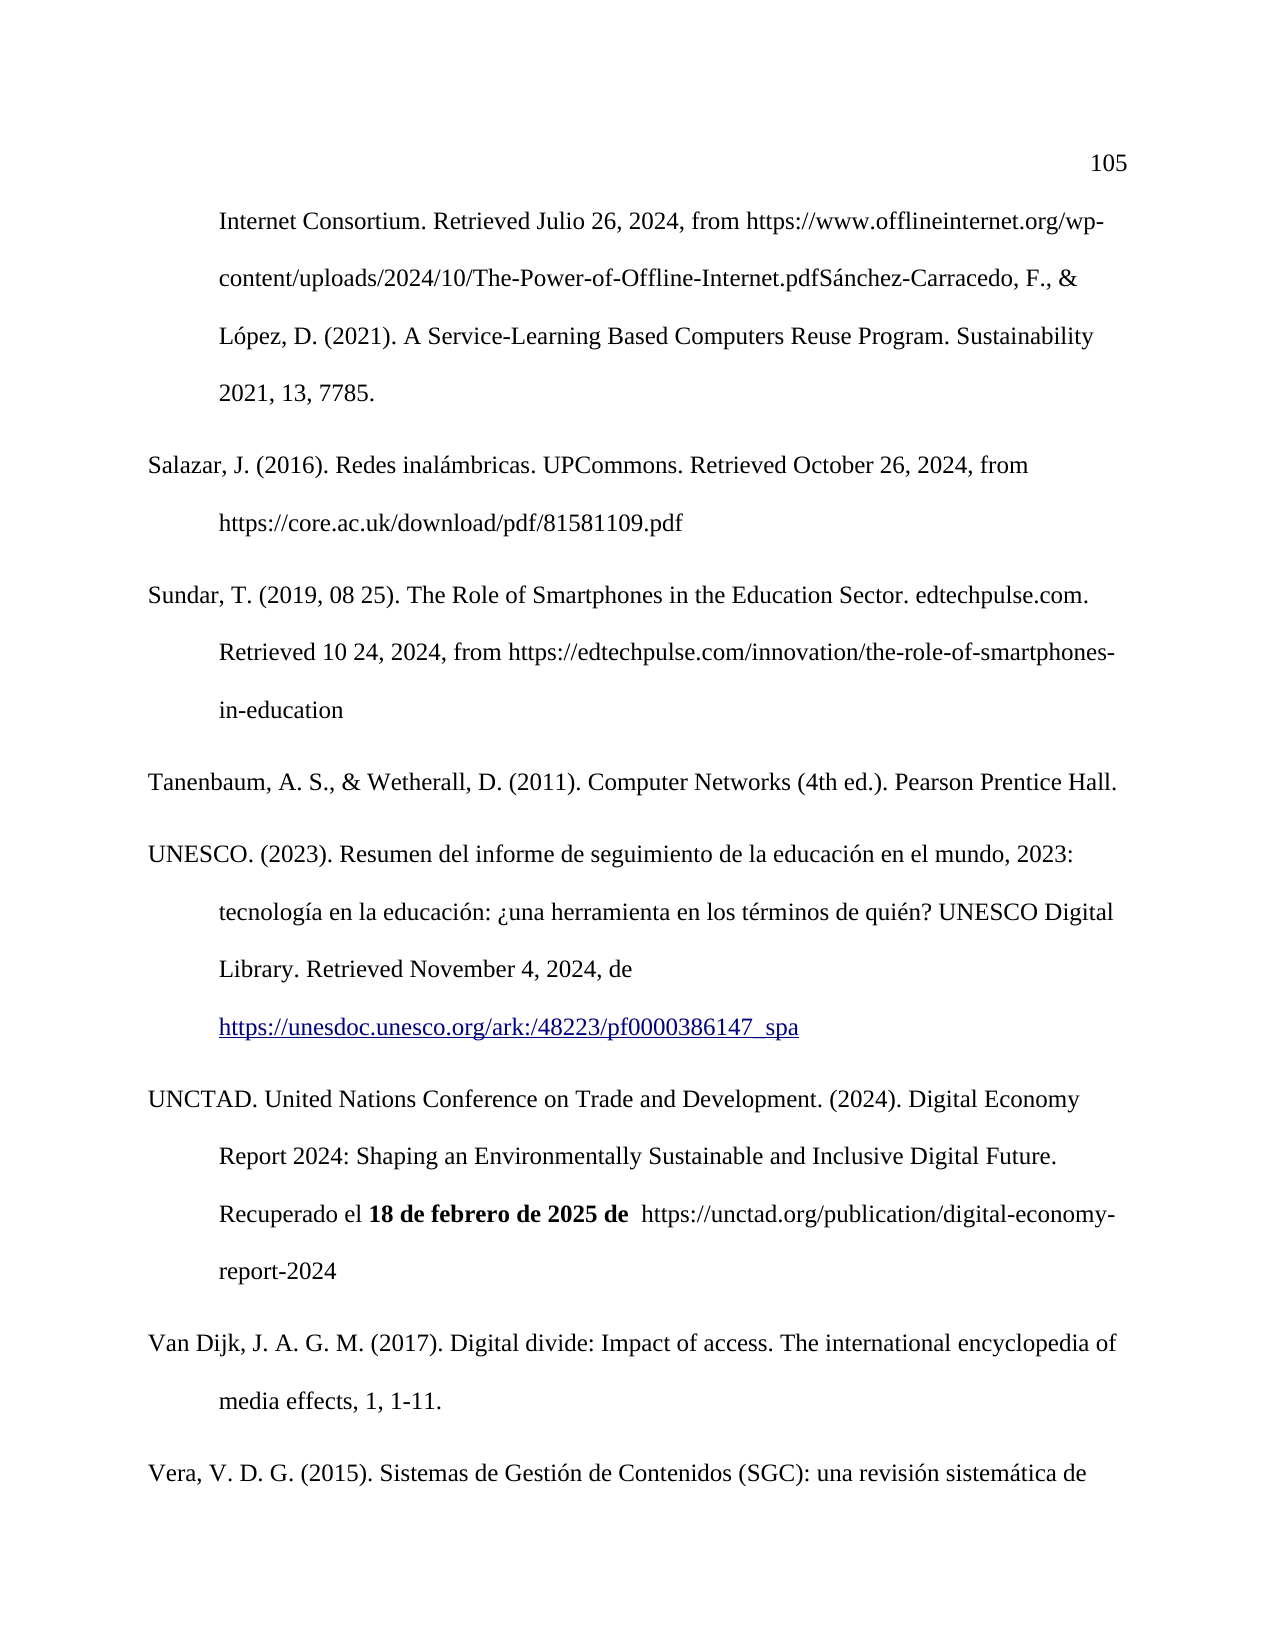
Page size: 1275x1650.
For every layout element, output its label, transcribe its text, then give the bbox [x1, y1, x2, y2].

text Van Dijk, J. A. G. M. (2017). Digital divide: Impact of access. The international encyclopedia of media effects, 1, 1-11. [148, 1328, 1127, 1414]
text UNESCO. (2023). Resumen del informe de seguimiento de la educación en el mundo, 2023: tecnología en la educación: ¿una herramienta en los términos de quién? UNESCO Digital Library. Retrieved November 4, 2024, de https://unesdoc.unesco.org/ark:/48223/pf0000386147_spa [148, 839, 1127, 1040]
text UNCTAD. United Nations Conference on Trade and Development. (2024). Digital Economy Report 2024: Shaping an Environmentally Sustainable and Inclusive Digital Future. Recuperado el 18 de febrero de 2025 de https://unctad.org/publication/digital-economy-report-2024 [148, 1084, 1127, 1285]
text Internet Consortium. Retrieved Julio 26, 2024, from https://www.offlineinternet.org/wp-content/uploads/2024/10/The-Power-of-Offline-Internet.pdfSánchez-Carracedo, F., & López, D. (2021). A Service-Learning Based Computers Reuse Program. Sustainability 2021, 13, 7785. [148, 206, 1127, 407]
text Sundar, T. (2019, 08 25). The Role of Smartphones in the Education Sector. edtechpulse.com. Retrieved 10 24, 2024, from https://edtechpulse.com/innovation/the-role-of-smartphones-in-education [148, 580, 1127, 724]
text Vera, V. D. G. (2015). Sistemas de Gestión de Contenidos (SGC): una revisión sistemática de [148, 1458, 1127, 1487]
text Salazar, J. (2016). Redes inalámbricas. UPCommons. Retrieved October 26, 2024, from https://core.ac.uk/download/pdf/81581109.pdf [148, 450, 1127, 537]
text Tanenbaum, A. S., & Wetherall, D. (2011). Computer Networks (4th ed.). Pearson Prentice Hall. [148, 767, 1127, 796]
